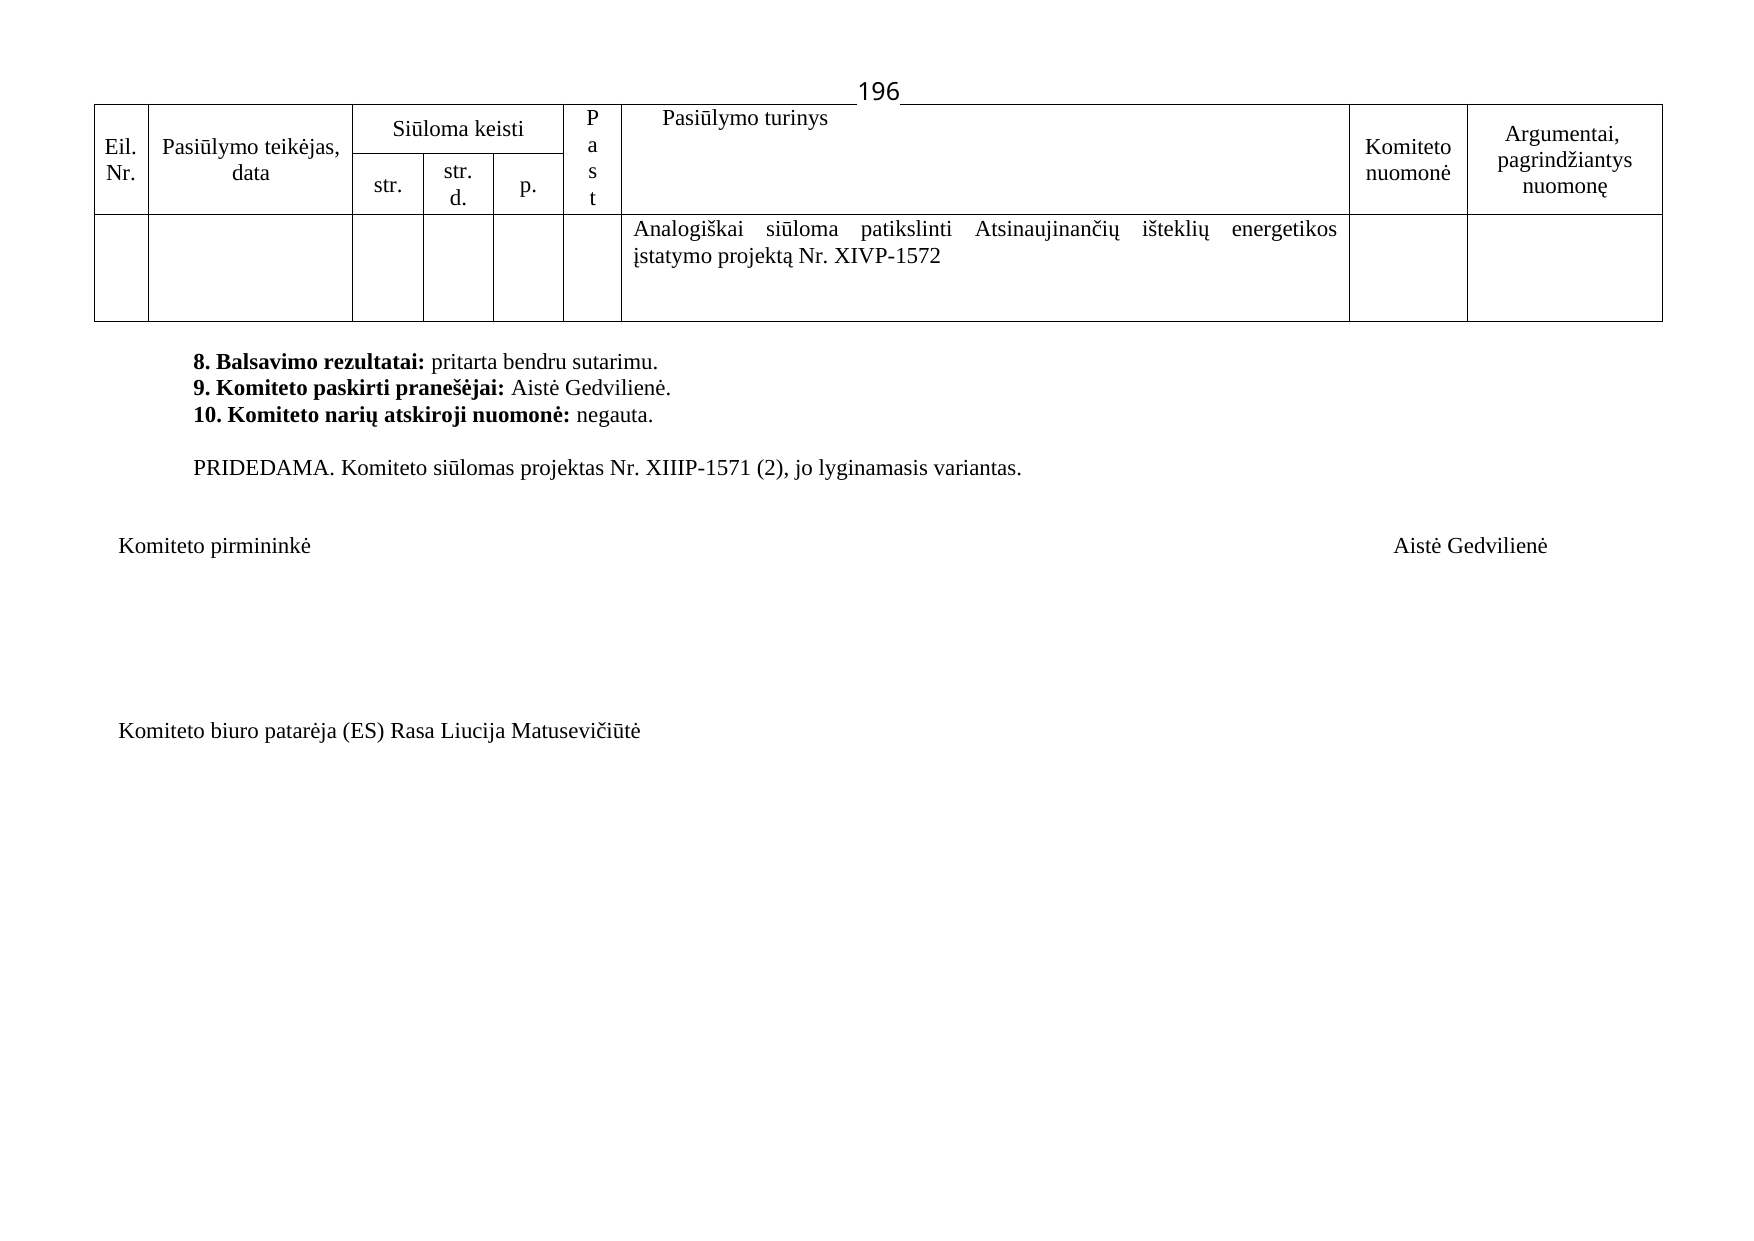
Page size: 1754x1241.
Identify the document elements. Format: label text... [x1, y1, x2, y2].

table_header Komiteto nuomonė [1350, 105, 1467, 214]
text Komiteto pirmininkė Aistė Gedvilienė [118, 533, 1639, 559]
table_cell [149, 215, 352, 321]
table_cell [1350, 215, 1467, 321]
table_cell [95, 215, 148, 321]
text 8. Balsavimo rezultatai: pritarta bendru sutarimu. [118, 348, 1639, 374]
text 9. Komiteto paskirti pranešėjai: Aistė Gedvilienė. [118, 374, 1639, 401]
table_cell [353, 215, 423, 321]
text Komiteto biuro patarėja (ES) Rasa Liucija Matusevičiūtė [118, 717, 1639, 743]
table_cell [1468, 215, 1662, 321]
table_cell [424, 215, 493, 321]
table_cell Analogiškai siūloma patikslinti Atsinaujinančių išteklių energetikos įstatymo projektą Nr. XIVP-1572 [622, 215, 1349, 321]
table_cell [564, 215, 621, 321]
table_header Pasiūlymo teikėjas, data [149, 105, 352, 214]
table_cell p. [494, 154, 563, 214]
table_header Siūloma keisti [353, 105, 563, 153]
table_header Pasiūlymo turinys [622, 105, 1349, 214]
table_cell str. [353, 154, 423, 214]
table_header Argumentai, pagrindžiantys nuomonę [1468, 105, 1662, 214]
table_header Pastabos [564, 105, 621, 214]
table_header Eil. Nr. [95, 105, 148, 214]
text PRIDEDAMA. Komiteto siūlomas projektas Nr. XIIIP-1571 (2), jo lyginamasis variantas. [118, 453, 1639, 480]
table_cell [494, 215, 563, 321]
text 10. Komiteto narių atskiroji nuomonė: negauta. [118, 401, 1639, 427]
table_cell str. d. [424, 154, 493, 214]
